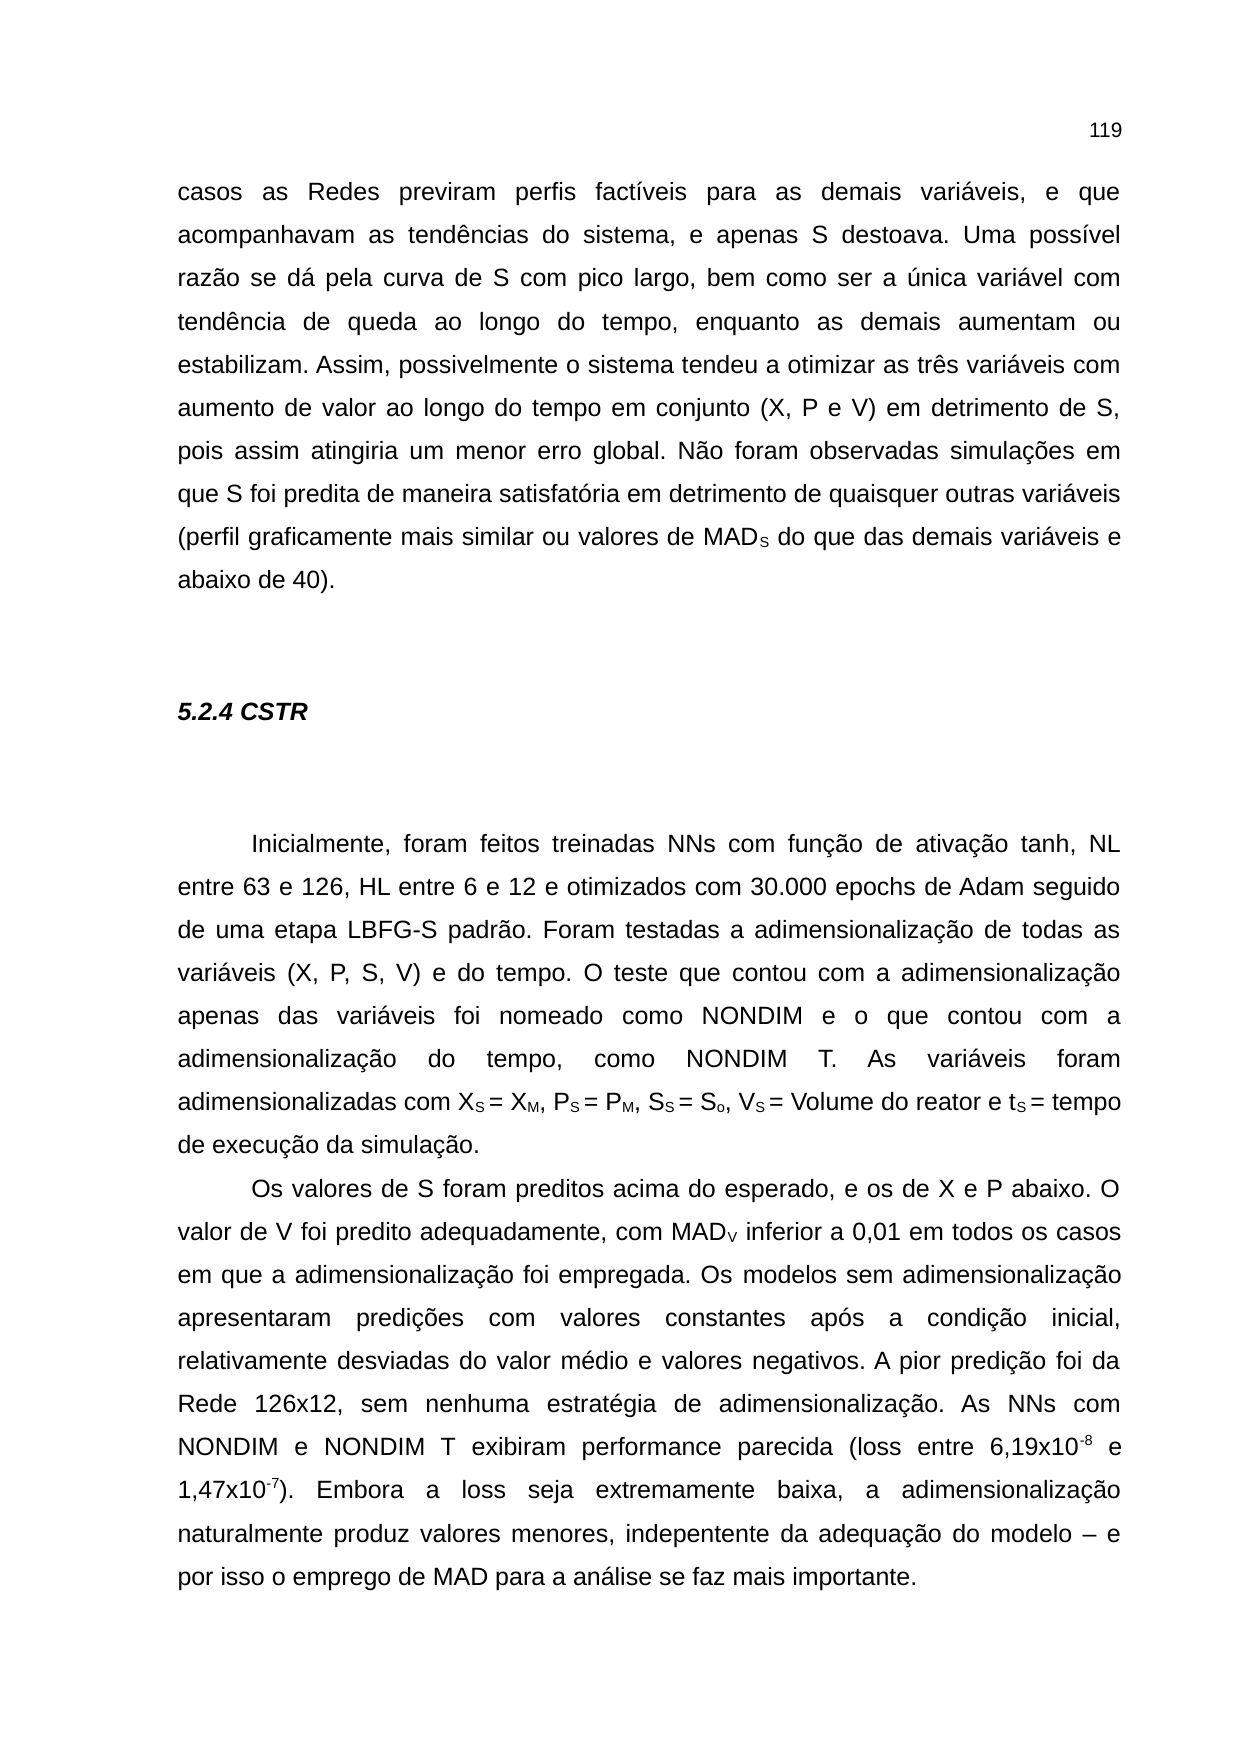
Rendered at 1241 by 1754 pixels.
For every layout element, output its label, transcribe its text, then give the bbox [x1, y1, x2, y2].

text Inicialmente, foram feitos treinadas NNs com função de ativação tanh, NL entre 63 e 126, HL entre 6 e 12 e otimizados com 30.000 epochs de Adam seguido de uma etapa LBFG-S padrão. Foram testadas a adimensionalização de todas as variáveis (X, P, S, V) e do tempo. O teste que contou com a adimensionalização apenas das variáveis foi nomeado como NONDIM e o que contou com a adimensionalização do tempo, como NONDIM T. As variáveis foram adimensionalizadas com XS = XM, PS = PM, SS = So, VS = Volume do reator e tS = tempo de execução da simulação. [177, 828, 1122, 1159]
subtitle CSTR [177, 697, 1122, 726]
text casos as Redes previram perfis factíveis para as demais variáveis, e que acompanhavam as tendências do sistema, e apenas S destoava. Uma possível razão se dá pela curva de S com pico largo, bem como ser a única variável com tendência de queda ao longo do tempo, enquanto as demais aumentam ou estabilizam. Assim, possivelmente o sistema tendeu a otimizar as três variáveis com aumento de valor ao longo do tempo em conjunto (X, P e V) em detrimento de S, pois assim atingiria um menor erro global. Não foram observadas simulações em que S foi predita de maneira satisfatória em detrimento de quaisquer outras variáveis (perfil graficamente mais similar ou valores de MADS do que das demais variáveis e abaixo de 40). [177, 177, 1122, 594]
text Os valores de S foram preditos acima do esperado, e os de X e P abaixo. O valor de V foi predito adequadamente, com MADV inferior a 0,01 em todos os casos em que a adimensionalização foi empregada. Os modelos sem adimensionalização apresentaram predições com valores constantes após a condição inicial, relativamente desviadas do valor médio e valores negativos. A pior predição foi da Rede 126x12, sem nenhuma estratégia de adimensionalização. As NNs com NONDIM e NONDIM T exibiram performance parecida (loss entre 6,19x10-8 e 1,47x10-7). Embora a loss seja extremamente baixa, a adimensionalização naturalmente produz valores menores, indepentente da adequação do modelo – e por isso o emprego de MAD para a análise se faz mais importante. [177, 1173, 1122, 1590]
